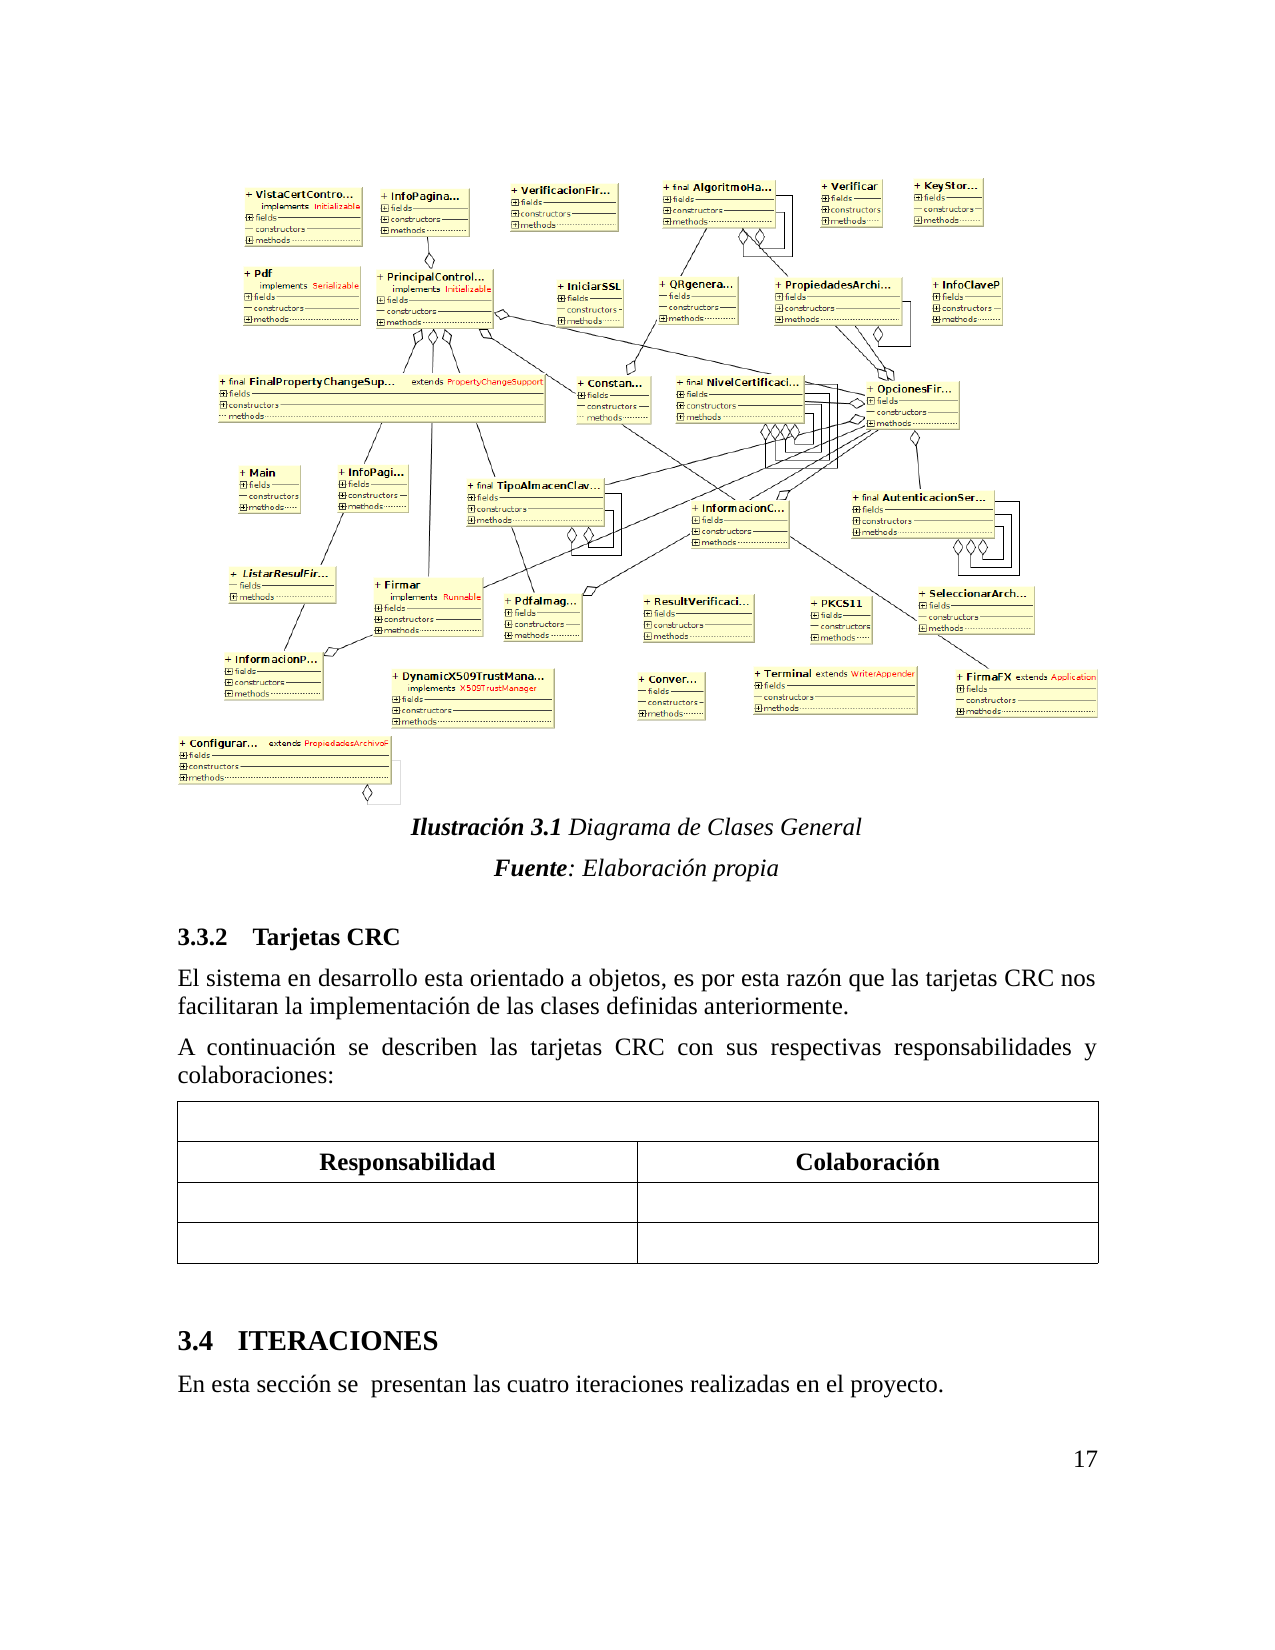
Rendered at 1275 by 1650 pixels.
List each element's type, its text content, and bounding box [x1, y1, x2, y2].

text A continuación se describen las tarjetas CRC con sus respectivas responsabilidades y colaboraciones: [177, 1032, 1098, 1089]
subtitle Tarjetas CRC [177, 922, 1098, 951]
text En esta sección se presentan las cuatro iteraciones realizadas en el proyecto. [177, 1369, 1098, 1398]
picture [177, 177, 1098, 812]
text Ilustración 3.1 Diagrama de Clases General [177, 812, 1098, 840]
table_cell [178, 1183, 637, 1222]
table_cell [638, 1223, 1098, 1262]
table_header [178, 1102, 1098, 1141]
table_cell [638, 1183, 1098, 1222]
text Fuente: Elaboración propia [177, 853, 1098, 882]
table_cell [178, 1223, 637, 1262]
subtitle ITERACIONES [177, 1324, 1098, 1357]
text El sistema en desarrollo esta orientado a objetos, es por esta razón que las tarjetas CRC nos facilitaran la implementación de las clases definidas anteriormente. [177, 963, 1098, 1020]
table_cell Responsabilidad [178, 1142, 637, 1182]
table_cell Colaboración [638, 1142, 1098, 1182]
